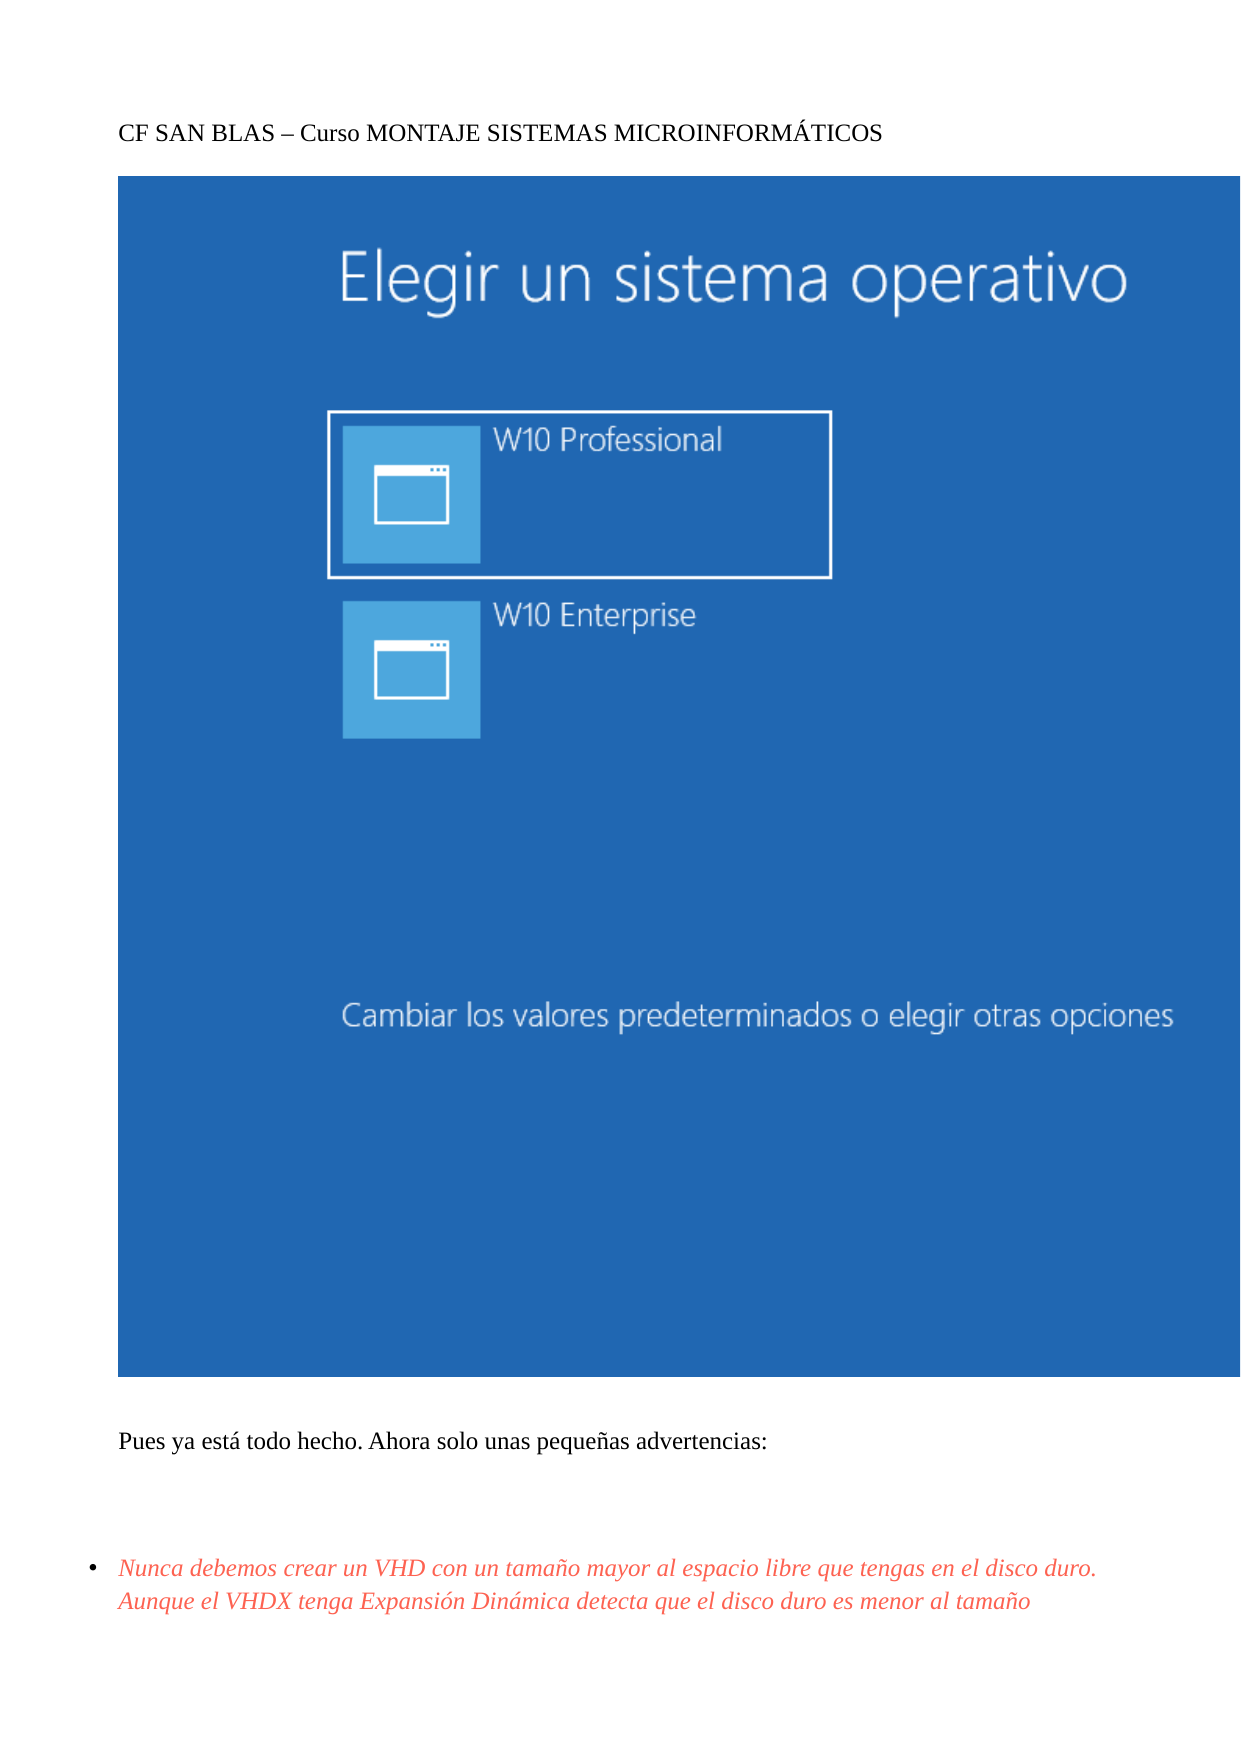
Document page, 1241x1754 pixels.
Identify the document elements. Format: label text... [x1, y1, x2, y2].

picture [118, 176, 1241, 1377]
list Nunca debemos crear un VHD con un tamaño mayor al espacio libre que tengas en el disco duro. Aunque el VHDX tenga Expansión Dinámica detecta que el disco duro es menor al tamaño [118, 1553, 1122, 1615]
text Pues ya está todo hecho. Ahora solo unas pequeñas advertencias: [118, 1426, 1122, 1455]
